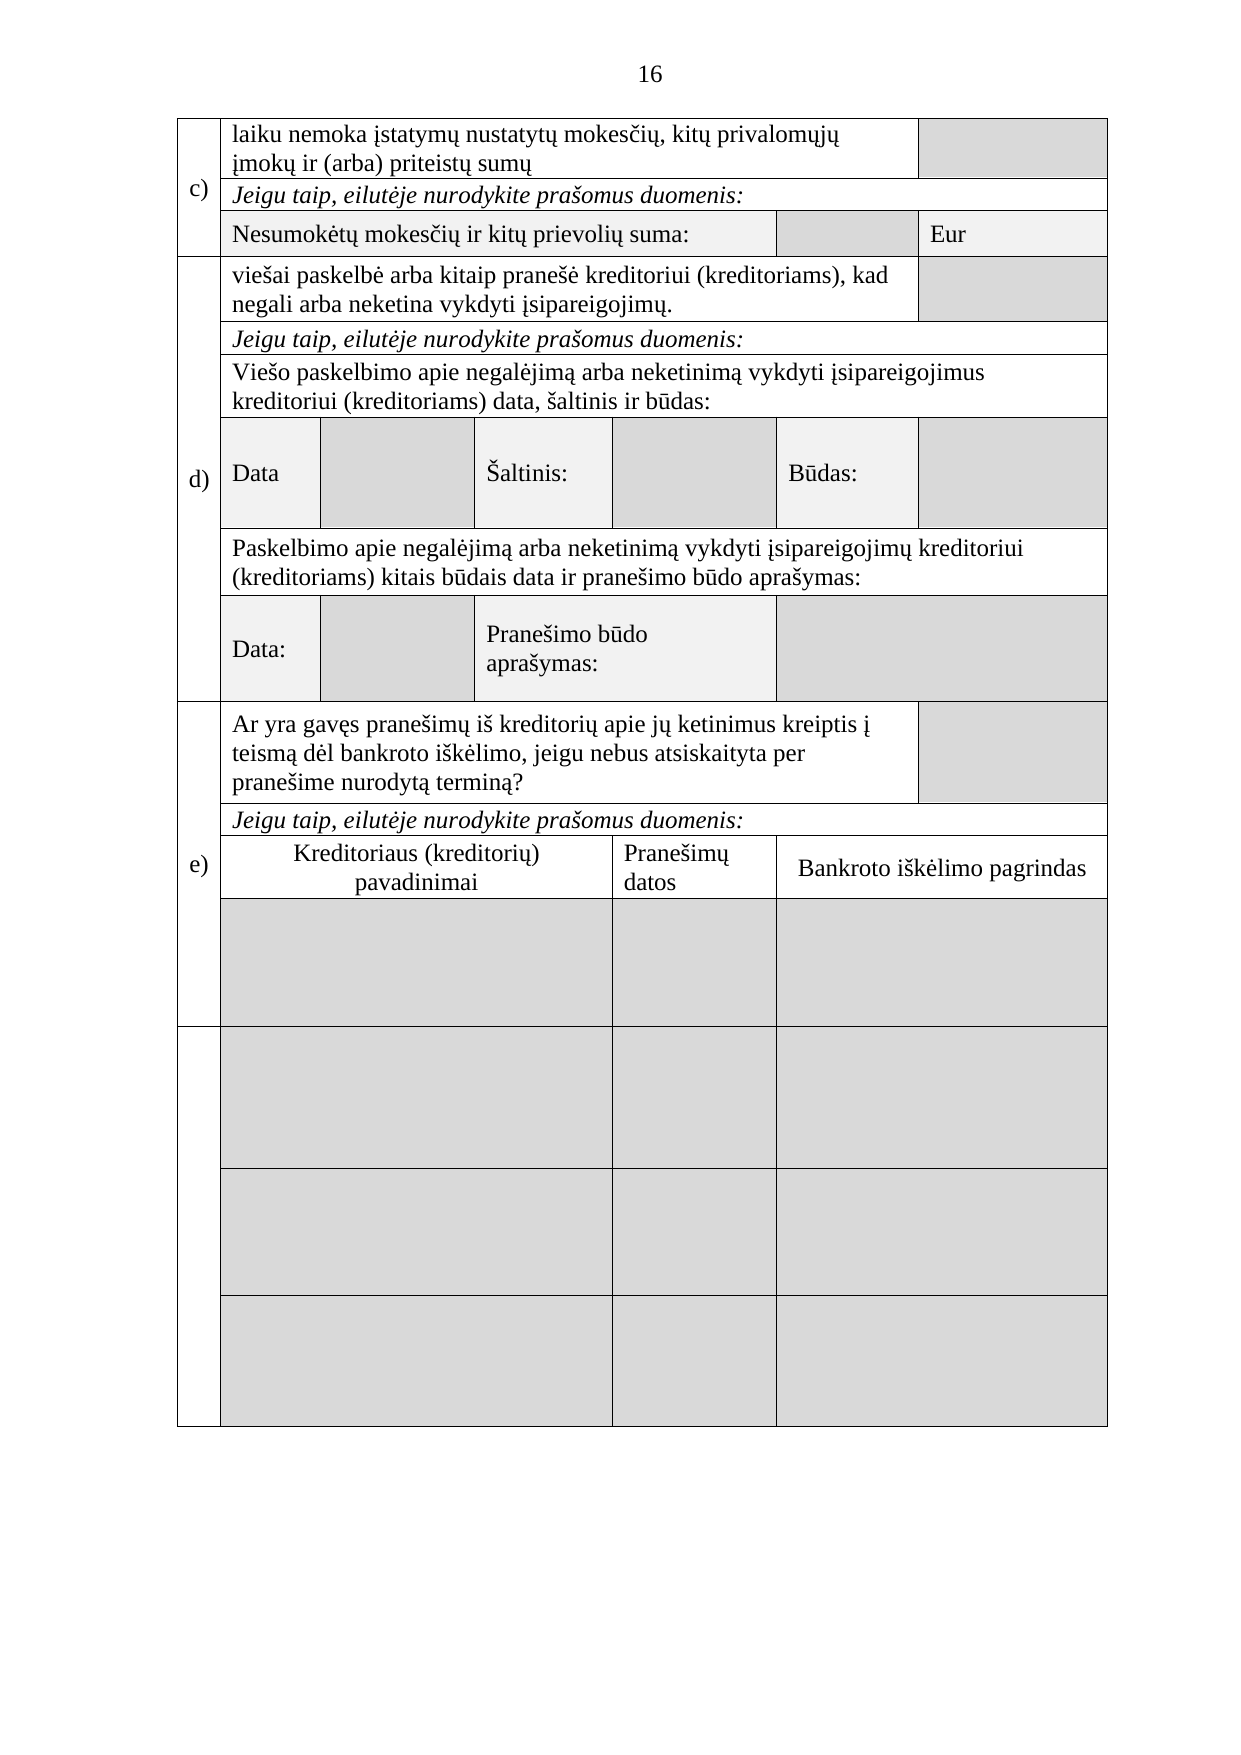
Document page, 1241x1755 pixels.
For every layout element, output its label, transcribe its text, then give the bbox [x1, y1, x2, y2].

table_cell Nesumokėtų mokesčių ir kitų prievolių suma: [221, 211, 776, 256]
table_cell [777, 1296, 1107, 1426]
table_cell Pranešimų datos [613, 836, 776, 898]
table_cell Būdas: [777, 418, 918, 527]
table_cell Jeigu taip, eilutėje nurodykite prašomus duomenis: [221, 179, 1107, 210]
table_cell Ar yra gavęs pranešimų iš kreditorių apie jų ketinimus kreiptis į teismą dėl bankroto iškėlimo, jeigu nebus atsiskaityta per pranešime nurodytą terminą? [221, 702, 918, 802]
table_cell Bankroto iškėlimo pagrindas [777, 836, 1107, 898]
table_cell [777, 211, 918, 256]
table_cell [221, 1169, 612, 1295]
table_cell [919, 119, 1107, 177]
table_cell [178, 1027, 220, 1426]
table_cell [613, 1027, 776, 1168]
table_cell Pranešimo būdo aprašymas: [475, 596, 776, 701]
table_cell Jeigu taip, eilutėje nurodykite prašomus duomenis: [221, 804, 1107, 835]
table_cell [919, 418, 1107, 527]
table_cell laiku nemoka įstatymų nustatytų mokesčių, kitų privalomųjų įmokų ir (arba) priteistų sumų [221, 119, 918, 177]
table_cell c) [178, 119, 220, 256]
table_cell d) [178, 257, 220, 701]
table_cell [777, 1027, 1107, 1168]
table_cell [919, 257, 1107, 321]
table_cell [613, 1169, 776, 1295]
table_cell viešai paskelbė arba kitaip pranešė kreditoriui (kreditoriams), kad negali arba neketina vykdyti įsipareigojimų. [221, 257, 918, 321]
table_cell [613, 899, 776, 1026]
table_cell [777, 899, 1107, 1026]
table_cell Šaltinis: [475, 418, 612, 527]
table_cell [777, 1169, 1107, 1295]
table_cell [919, 702, 1107, 802]
table_cell [613, 1296, 776, 1426]
table_cell Jeigu taip, eilutėje nurodykite prašomus duomenis: [221, 322, 1107, 354]
table_cell [221, 1296, 612, 1426]
table_cell [613, 418, 776, 527]
table_cell [321, 596, 474, 701]
table_cell Viešo paskelbimo apie negalėjimą arba neketinimą vykdyti įsipareigojimus kreditoriui (kreditoriams) data, šaltinis ir būdas: [221, 355, 1107, 417]
table_cell [221, 899, 612, 1026]
table_cell Eur [919, 211, 1107, 256]
table_cell Kreditoriaus (kreditorių) pavadinimai [221, 836, 612, 898]
table_cell Data [221, 418, 320, 527]
table_cell Data: [221, 596, 320, 701]
table_cell [321, 418, 474, 527]
table_cell [221, 1027, 612, 1168]
table_cell Paskelbimo apie negalėjimą arba neketinimą vykdyti įsipareigojimų kreditoriui (kreditoriams) kitais būdais data ir pranešimo būdo aprašymas: [221, 529, 1107, 595]
table_cell [777, 596, 1107, 701]
table_cell e) [178, 702, 220, 1026]
